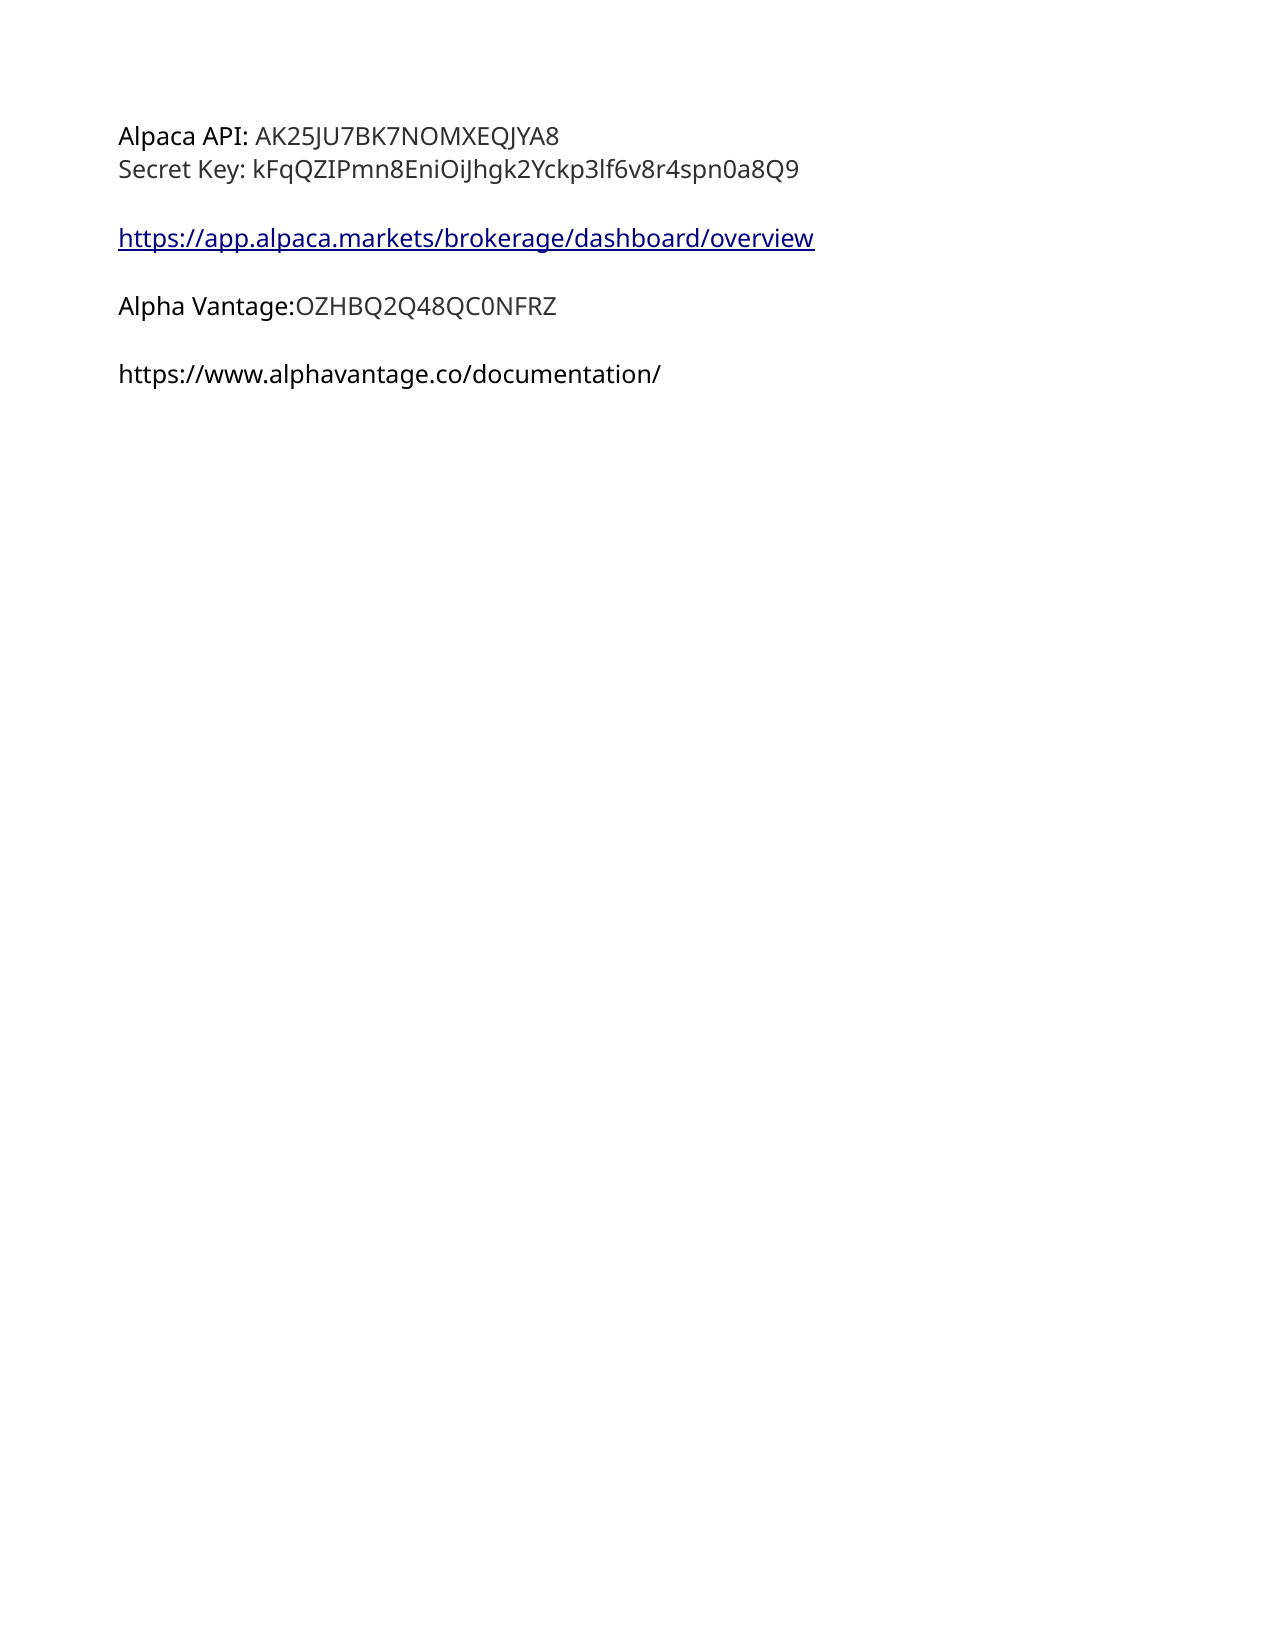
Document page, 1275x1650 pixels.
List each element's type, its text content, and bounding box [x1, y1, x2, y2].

text Alpha Vantage:OZHBQ2Q48QC0NFRZ [118, 288, 1157, 322]
text https://www.alphavantage.co/documentation/ [118, 357, 1157, 391]
text Secret Key: kFqQZIPmn8EniOiJhgk2Yckp3lf6v8r4spn0a8Q9 [118, 152, 1157, 186]
text https://app.alpaca.markets/brokerage/dashboard/overview [118, 220, 1157, 254]
text Alpaca API: AK25JU7BK7NOMXEQJYA8 [118, 118, 1157, 152]
